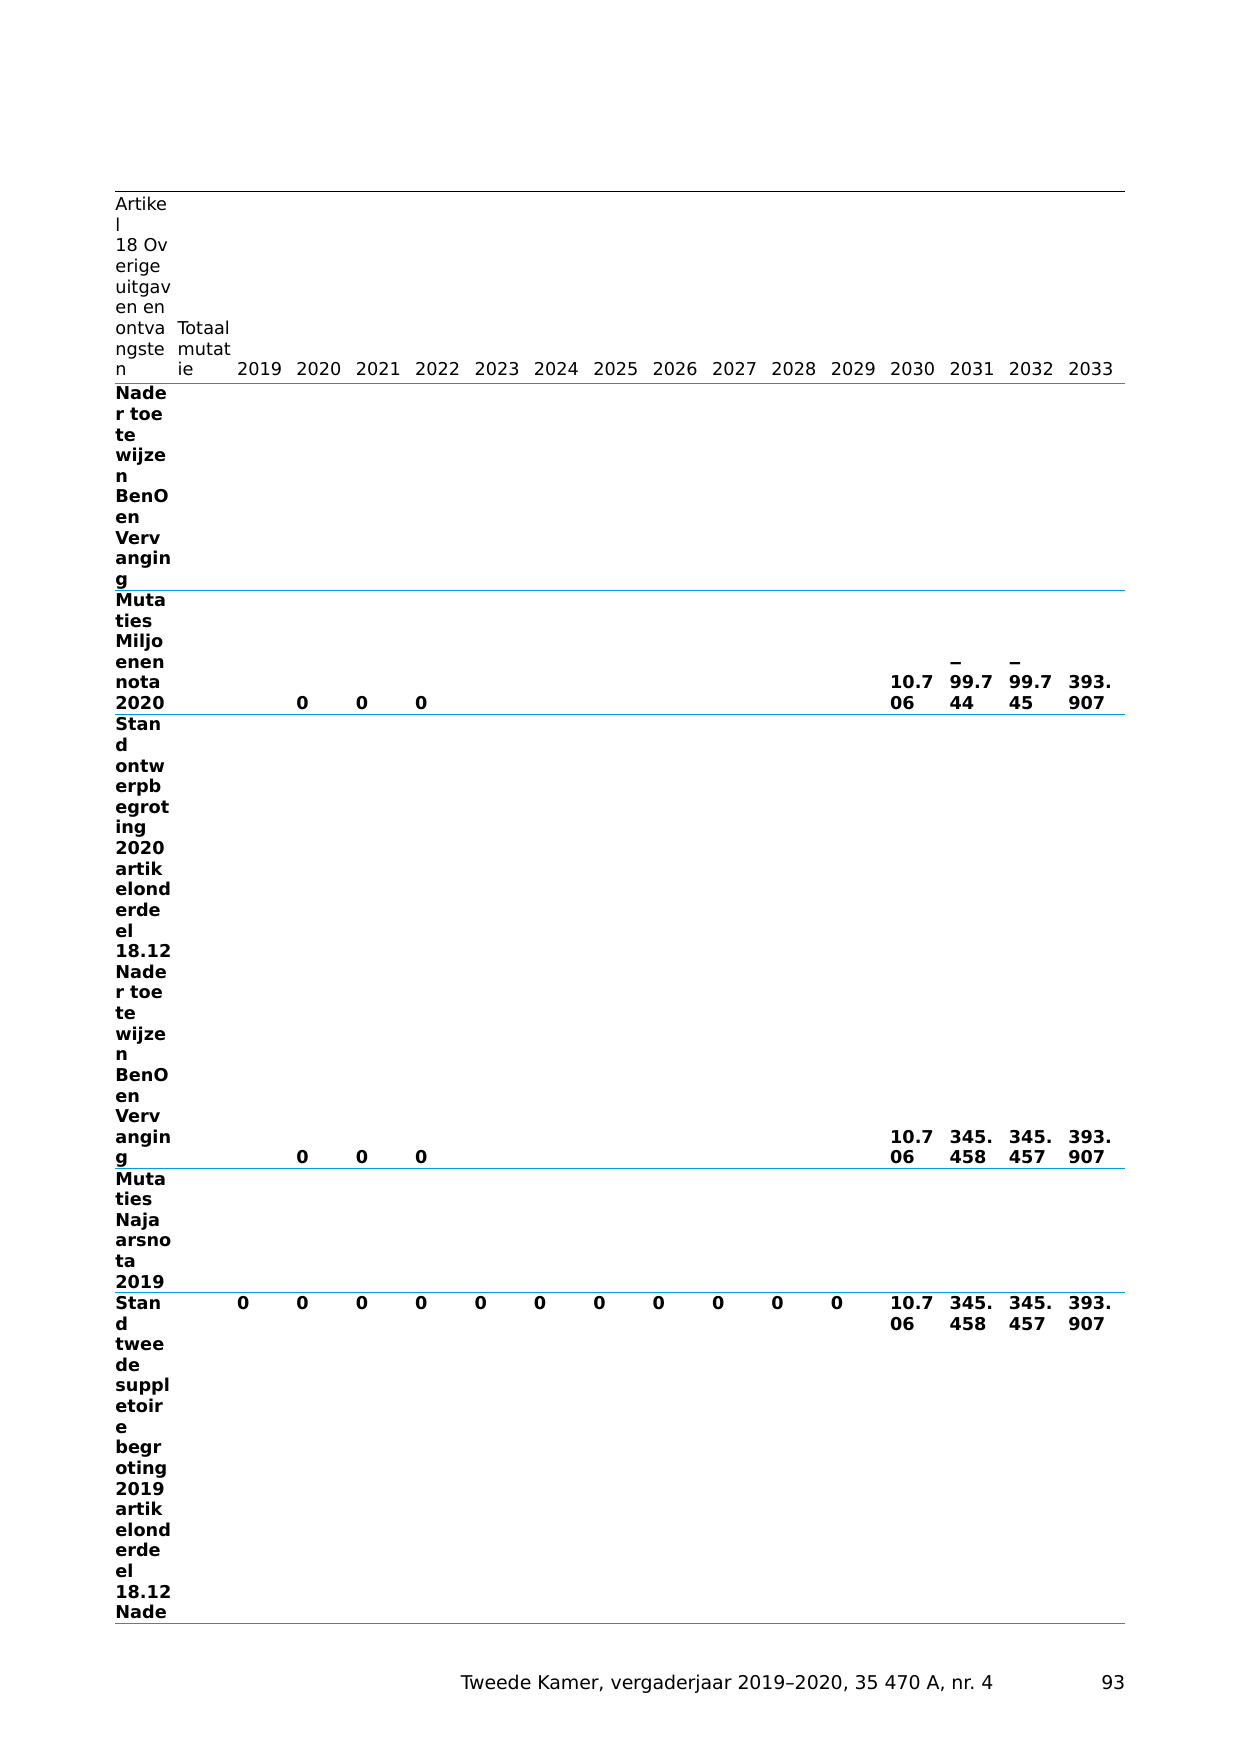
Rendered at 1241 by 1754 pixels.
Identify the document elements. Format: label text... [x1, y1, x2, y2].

table_header 2026 [650, 192, 709, 383]
table_cell 393.907 [1065, 1293, 1125, 1623]
table_cell [650, 384, 709, 589]
table_cell Stand ontwerpbegroting 2020 artikelonderdeel 18.12 Nader toe te wijzen BenO en Vervanging [115, 715, 174, 1168]
table_cell [471, 384, 531, 589]
table_cell 345.458 [946, 1293, 1006, 1623]
table_cell [590, 384, 649, 589]
table_cell [1065, 1169, 1125, 1292]
table_cell [471, 1169, 531, 1292]
table_cell Mutaties Najaarsnota 2019 [115, 1169, 174, 1292]
table_header 2031 [946, 192, 1006, 383]
table_cell [353, 384, 412, 589]
table_cell [887, 1169, 946, 1292]
table_cell [175, 715, 234, 1168]
table_header 2022 [412, 192, 471, 383]
table_header 2019 [234, 192, 293, 383]
table_cell [768, 384, 828, 589]
table_cell [531, 591, 590, 714]
table_cell Nader toe te wijzen BenO en Vervanging [115, 384, 174, 589]
table_header 2020 [293, 192, 353, 383]
table_cell ‒ 99.744 [946, 591, 1006, 714]
table_cell [1006, 384, 1065, 589]
table_cell [828, 1169, 887, 1292]
table_cell 0 [709, 1293, 768, 1623]
table_cell Stand tweede suppletoire begroting 2019 artikelonderdeel 18.12 Nade [115, 1293, 174, 1623]
table_cell [946, 1169, 1006, 1292]
table_cell [531, 1169, 590, 1292]
table_cell 345.458 [946, 715, 1006, 1168]
table_cell [175, 1293, 234, 1623]
table_header 2032 [1006, 192, 1065, 383]
table_cell [650, 1169, 709, 1292]
table_cell [471, 715, 531, 1168]
table_cell 345.457 [1006, 1293, 1065, 1623]
table_cell [709, 1169, 768, 1292]
table_cell 0 [412, 715, 471, 1168]
table_cell [1065, 384, 1125, 589]
table_header 2025 [590, 192, 649, 383]
table_cell [175, 591, 234, 714]
table_cell [768, 591, 828, 714]
table_header 2029 [828, 192, 887, 383]
table_cell 393.907 [1065, 715, 1125, 1168]
table_cell 10.706 [887, 715, 946, 1168]
table_cell [471, 591, 531, 714]
table_cell 0 [531, 1293, 590, 1623]
table_cell [650, 715, 709, 1168]
table_cell [234, 1169, 293, 1292]
table_cell [412, 1169, 471, 1292]
table_cell [234, 384, 293, 589]
table_cell [293, 1169, 353, 1292]
table_cell 393.907 [1065, 591, 1125, 714]
table_cell 0 [828, 1293, 887, 1623]
table_header 2033 [1065, 192, 1125, 383]
table_cell 0 [353, 591, 412, 714]
table_cell [709, 591, 768, 714]
table_header 2023 [471, 192, 531, 383]
table_cell 0 [412, 1293, 471, 1623]
table_cell 345.457 [1006, 715, 1065, 1168]
table_cell [590, 715, 649, 1168]
table_cell 0 [293, 715, 353, 1168]
table_cell 0 [768, 1293, 828, 1623]
table_cell [531, 715, 590, 1168]
table_cell [946, 384, 1006, 589]
table_cell 0 [234, 1293, 293, 1623]
table_header 2030 [887, 192, 946, 383]
table_cell [353, 1169, 412, 1292]
table_cell [234, 591, 293, 714]
table_cell [650, 591, 709, 714]
table_cell [828, 715, 887, 1168]
table_cell [531, 384, 590, 589]
table_header 2027 [709, 192, 768, 383]
table_cell 0 [471, 1293, 531, 1623]
table_cell [590, 591, 649, 714]
table_cell 0 [353, 715, 412, 1168]
table_cell 0 [353, 1293, 412, 1623]
table_cell [175, 1169, 234, 1292]
table_header 2024 [531, 192, 590, 383]
table_cell [175, 384, 234, 589]
table_cell [828, 384, 887, 589]
table_cell [828, 591, 887, 714]
table_cell [709, 715, 768, 1168]
table_cell 0 [590, 1293, 649, 1623]
table_cell 0 [293, 1293, 353, 1623]
table_cell [234, 715, 293, 1168]
table_header Totaal mutatie [175, 192, 234, 383]
table_cell [412, 384, 471, 589]
table_cell [293, 384, 353, 589]
table_header Artikel 18 Overige uitgaven en ontvangsten [115, 192, 174, 383]
table_cell [768, 715, 828, 1168]
table_cell ‒ 99.745 [1006, 591, 1065, 714]
table_cell [768, 1169, 828, 1292]
table_cell [887, 384, 946, 589]
table_cell 0 [412, 591, 471, 714]
table_cell 0 [293, 591, 353, 714]
table_cell [709, 384, 768, 589]
table_header 2028 [768, 192, 828, 383]
table_cell 10.706 [887, 1293, 946, 1623]
table_cell 10.706 [887, 591, 946, 714]
table_cell [590, 1169, 649, 1292]
table_header 2021 [353, 192, 412, 383]
table_cell 0 [650, 1293, 709, 1623]
table_cell [1006, 1169, 1065, 1292]
table_cell Mutaties Miljoenennota 2020 [115, 591, 174, 714]
